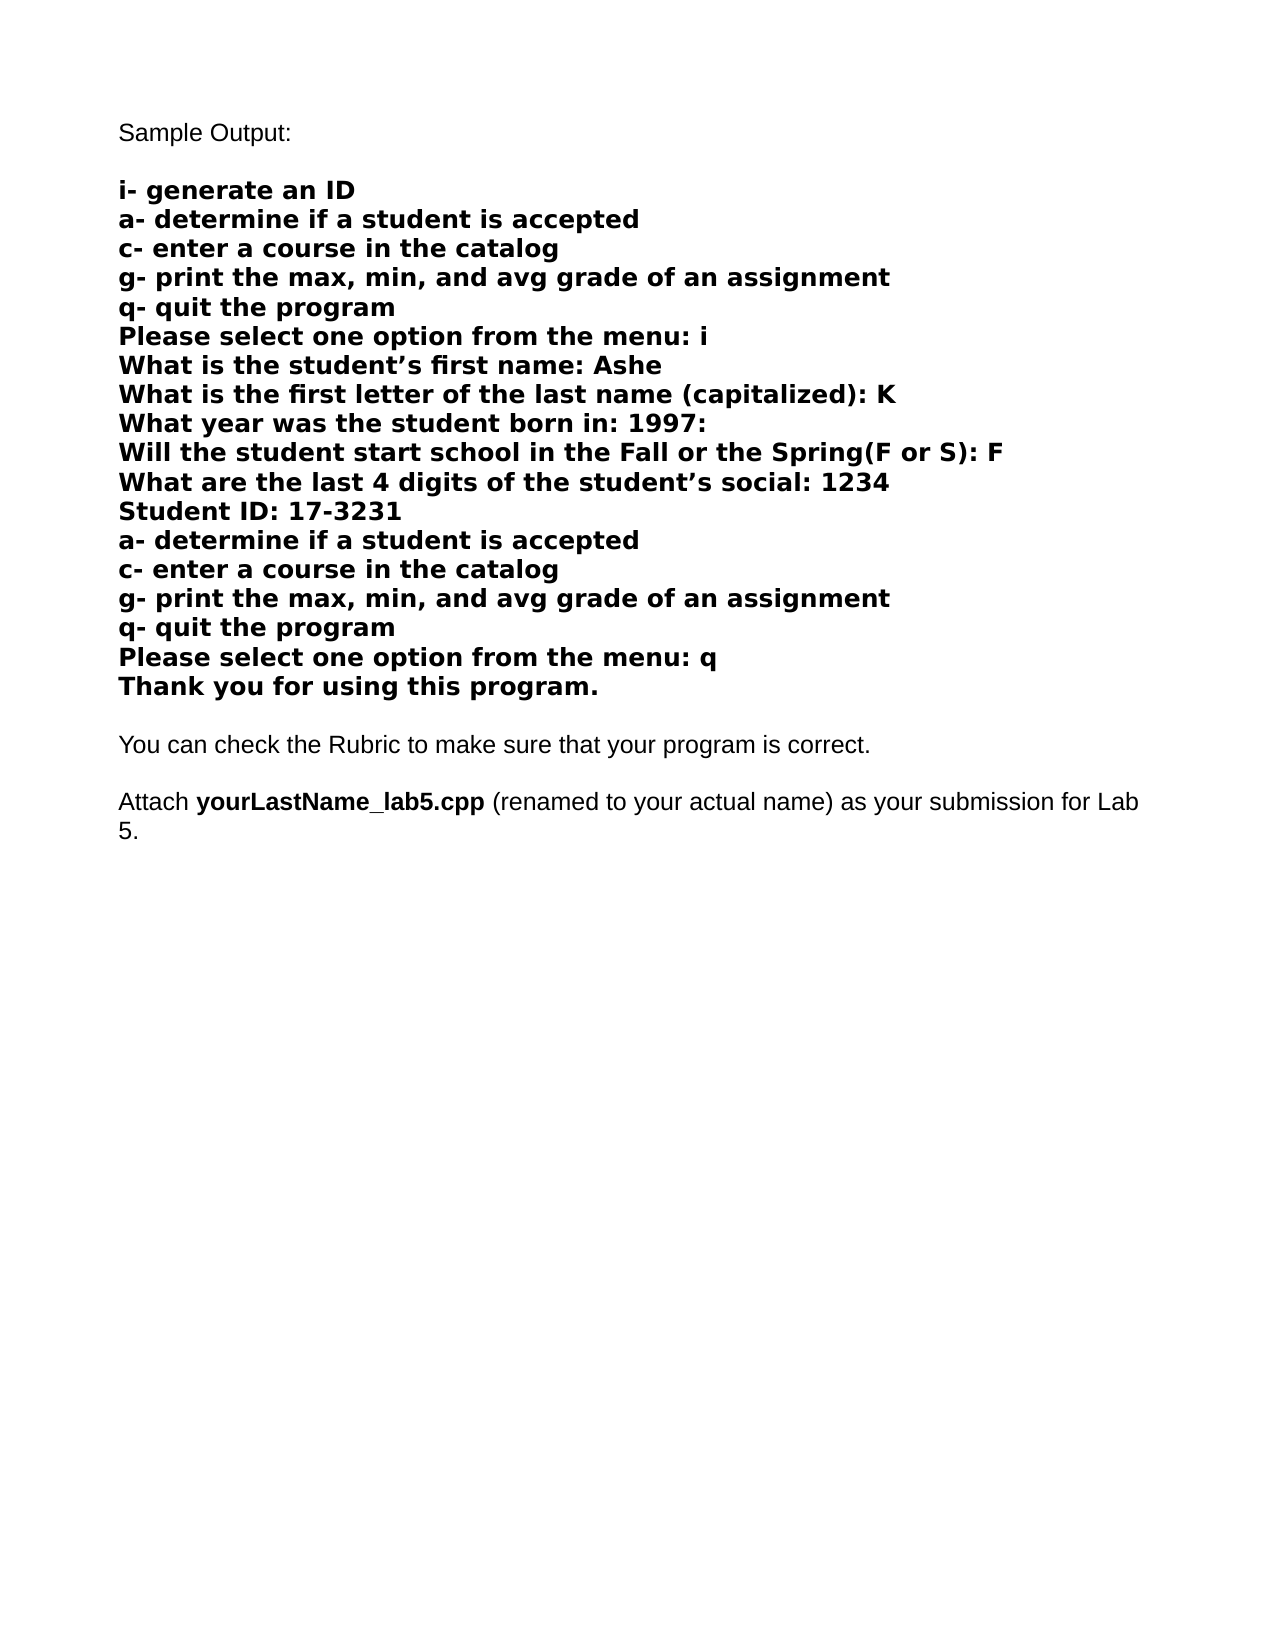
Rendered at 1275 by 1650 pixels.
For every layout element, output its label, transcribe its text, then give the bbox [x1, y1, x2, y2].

text a- determine if a student is accepted [118, 205, 1157, 234]
text What is the first letter of the last name (capitalized): K [118, 380, 1157, 409]
text Thank you for using this program. [118, 672, 1157, 701]
text c- enter a course in the catalog [118, 555, 1157, 584]
text Please select one option from the menu: i [118, 322, 1157, 351]
text Will the student start school in the Fall or the Spring(F or S): F [118, 438, 1157, 468]
text What are the last 4 digits of the student’s social: 1234 [118, 468, 1157, 497]
text What year was the student born in: 1997: [118, 409, 1157, 438]
text a- determine if a student is accepted [118, 526, 1157, 555]
text c- enter a course in the catalog [118, 234, 1157, 263]
text g- print the max, min, and avg grade of an assignment [118, 263, 1157, 293]
text i- generate an ID [118, 176, 1157, 205]
text Please select one option from the menu: q [118, 643, 1157, 672]
text Sample Output: [118, 118, 1157, 147]
text g- print the max, min, and avg grade of an assignment [118, 584, 1157, 613]
text q- quit the program [118, 293, 1157, 322]
text q- quit the program [118, 613, 1157, 643]
text You can check the Rubric to make sure that your program is correct. [118, 730, 1157, 758]
text What is the student’s first name: Ashe [118, 351, 1157, 380]
text Student ID: 17-3231 [118, 497, 1157, 526]
text Attach yourLastName_lab5.cpp (renamed to your actual name) as your submission for Lab 5. [118, 787, 1157, 845]
